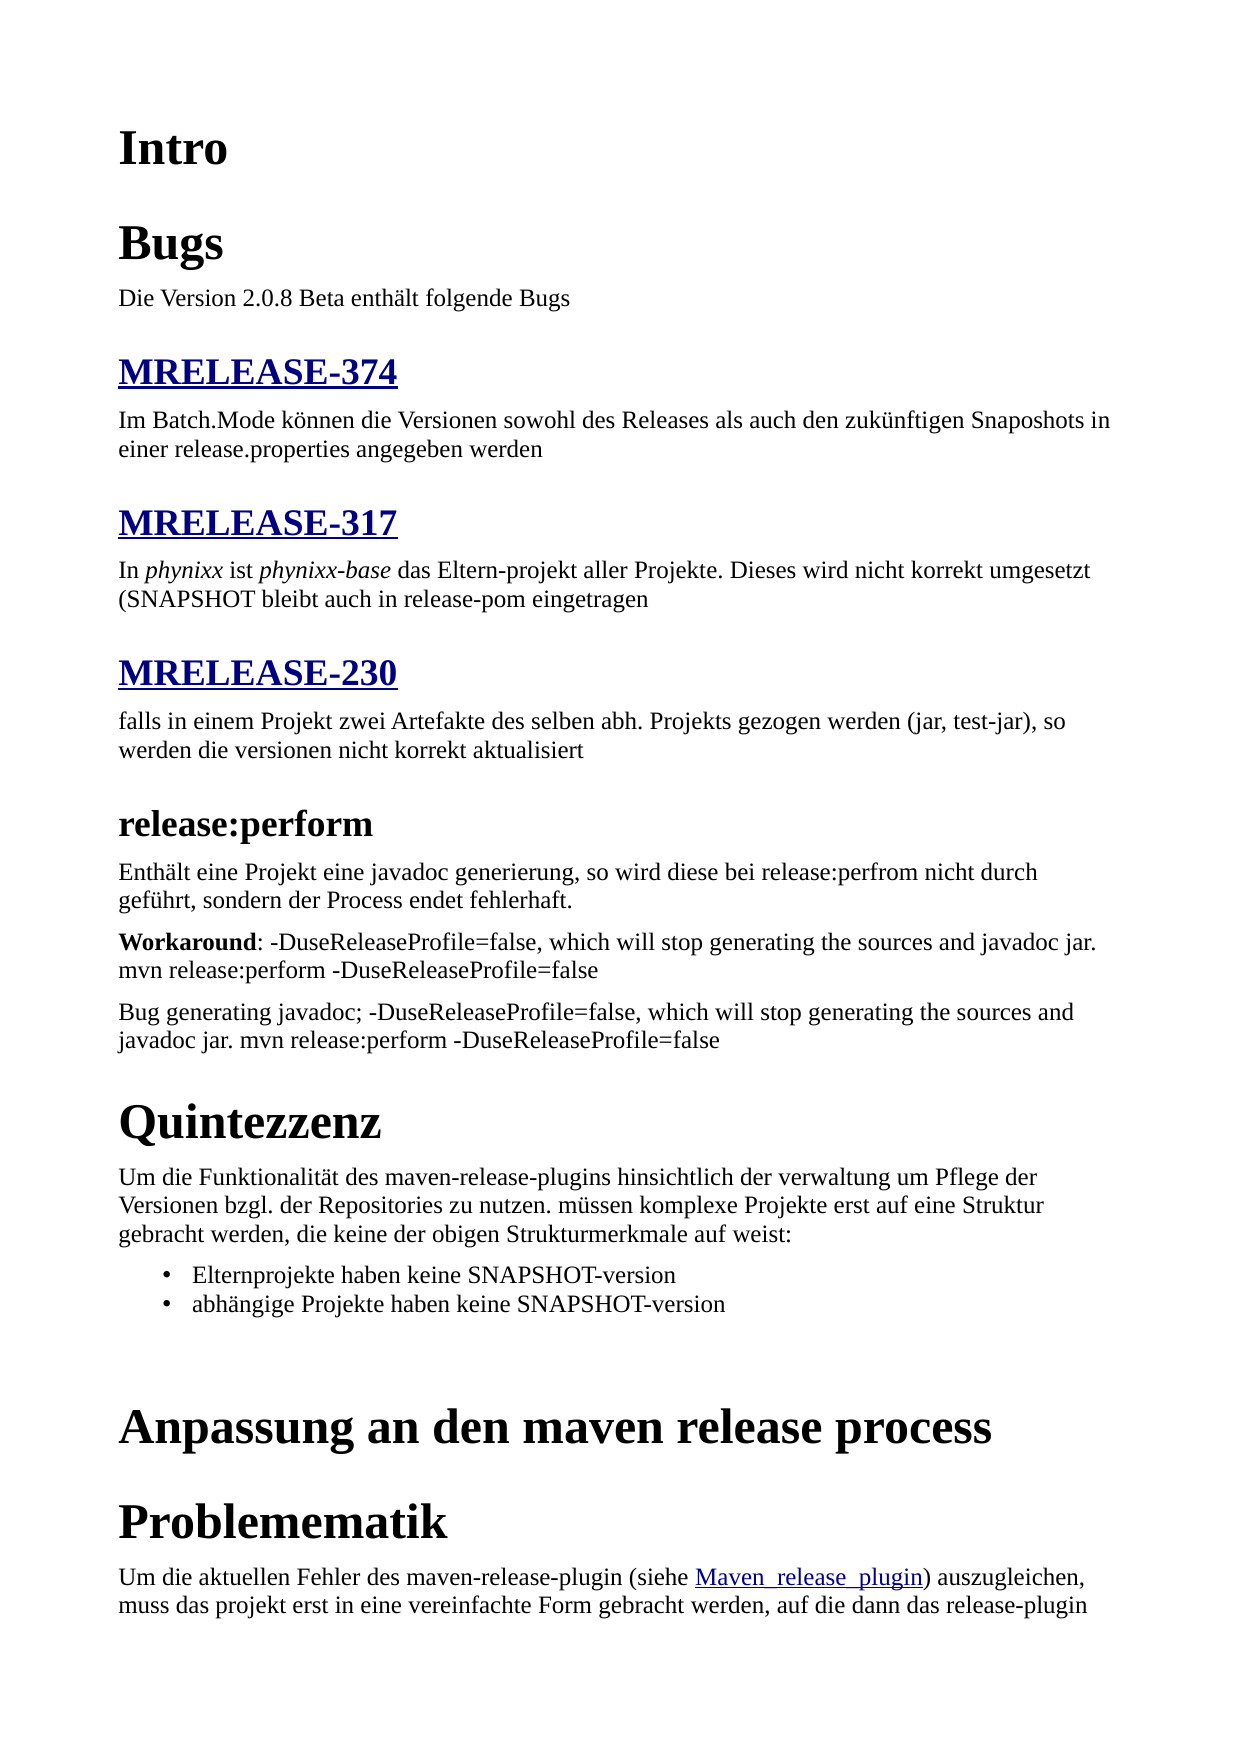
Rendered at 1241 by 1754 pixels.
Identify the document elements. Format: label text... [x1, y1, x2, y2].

text Um die Funktionalität des maven-release-plugins hinsichtlich der verwaltung um Pflege der Versionen bzgl. der Repositories zu nutzen. müssen komplexe Projekte erst auf eine Struktur gebracht werden, die keine der obigen Strukturmerkmale auf weist: [118, 1162, 1122, 1248]
subtitle Intro [118, 118, 1122, 176]
text Bug generating javadoc; -DuseReleaseProfile=false, which will stop generating the sources and javadoc jar. mvn release:perform -DuseReleaseProfile=false [118, 997, 1122, 1054]
subtitle Anpassung an den maven release process [118, 1397, 1122, 1454]
text Workaround: -DuseReleaseProfile=false, which will stop generating the sources and javadoc jar. mvn release:perform -DuseReleaseProfile=false [118, 927, 1122, 984]
text Um die aktuellen Fehler des maven-release-plugin (siehe Maven_release_plugin) auszugleichen, muss das projekt erst in eine vereinfachte Form gebracht werden, auf die dann das release-plugin [118, 1562, 1122, 1619]
subtitle release:perform [118, 801, 1122, 844]
subtitle MRELEASE-317 [118, 500, 1122, 543]
text Die Version 2.0.8 Beta enthält folgende Bugs [118, 283, 1122, 312]
list abhängige Projekte haben keine SNAPSHOT-version [162, 1289, 1122, 1318]
list Elternprojekte haben keine SNAPSHOT-version [162, 1261, 1122, 1289]
subtitle Quintezzenz [118, 1092, 1122, 1149]
subtitle MRELEASE-230 [118, 651, 1122, 694]
text Enthält eine Projekt eine javadoc generierung, so wird diese bei release:perfrom nicht durch geführt, sondern der Process endet fehlerhaft. [118, 857, 1122, 914]
text falls in einem Projekt zwei Artefakte des selben abh. Projekts gezogen werden (jar, test-jar), so werden die versionen nicht korrekt aktualisiert [118, 706, 1122, 764]
subtitle MRELEASE-374 [118, 349, 1122, 392]
text Im Batch.Mode können die Versionen sowohl des Releases als auch den zukünftigen Snaposhots in einer release.properties angegeben werden [118, 405, 1122, 462]
subtitle Problemematik [118, 1492, 1122, 1549]
text In phynixx ist phynixx-base das Eltern-projekt aller Projekte. Dieses wird nicht korrekt umgesetzt (SNAPSHOT bleibt auch in release-pom eingetragen [118, 556, 1122, 613]
subtitle Bugs [118, 213, 1122, 271]
